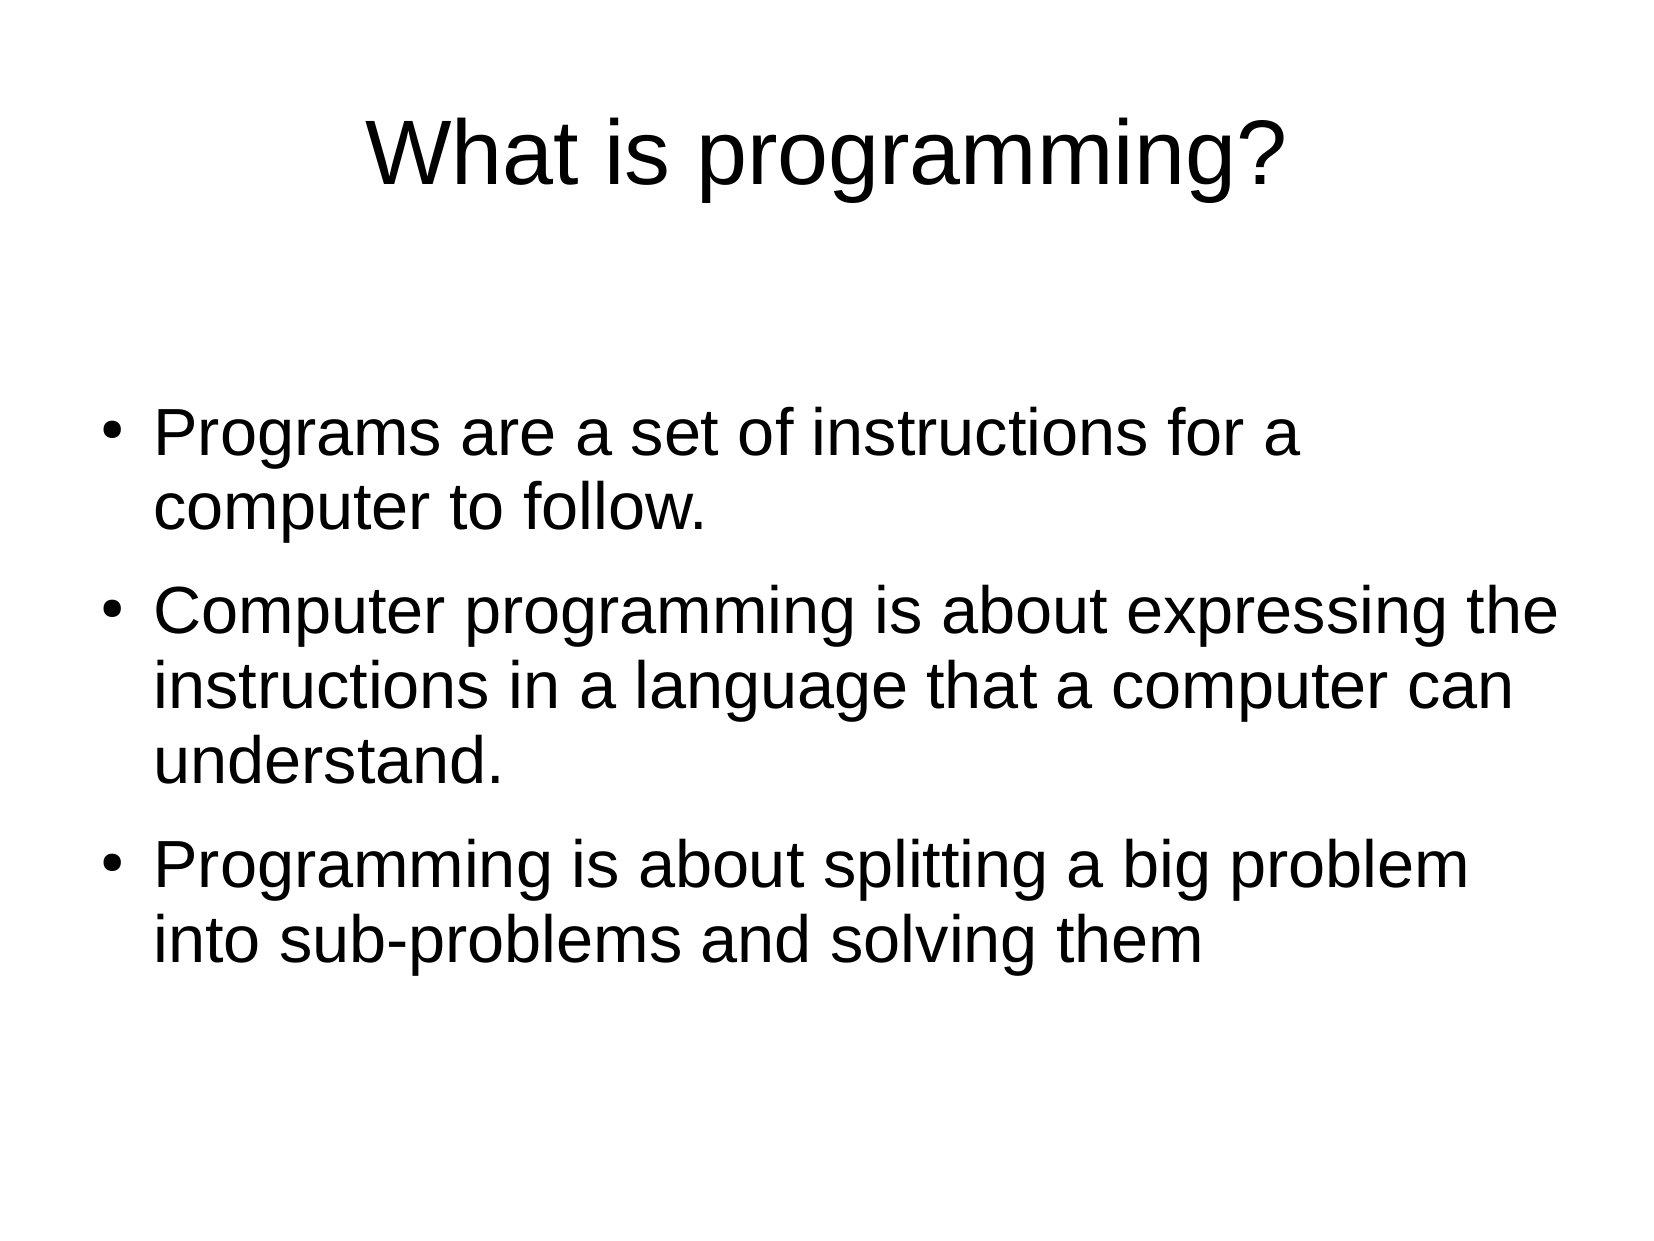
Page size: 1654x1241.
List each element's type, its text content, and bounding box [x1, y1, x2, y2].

list Programs are a set of instructions for a computer to follow. Computer programming is about expressing the instructions in a language that a computer can understand. Programming is about splitting a big problem into sub-problems and solving them [82, 290, 1571, 1010]
title What is programming? [82, 49, 1571, 257]
